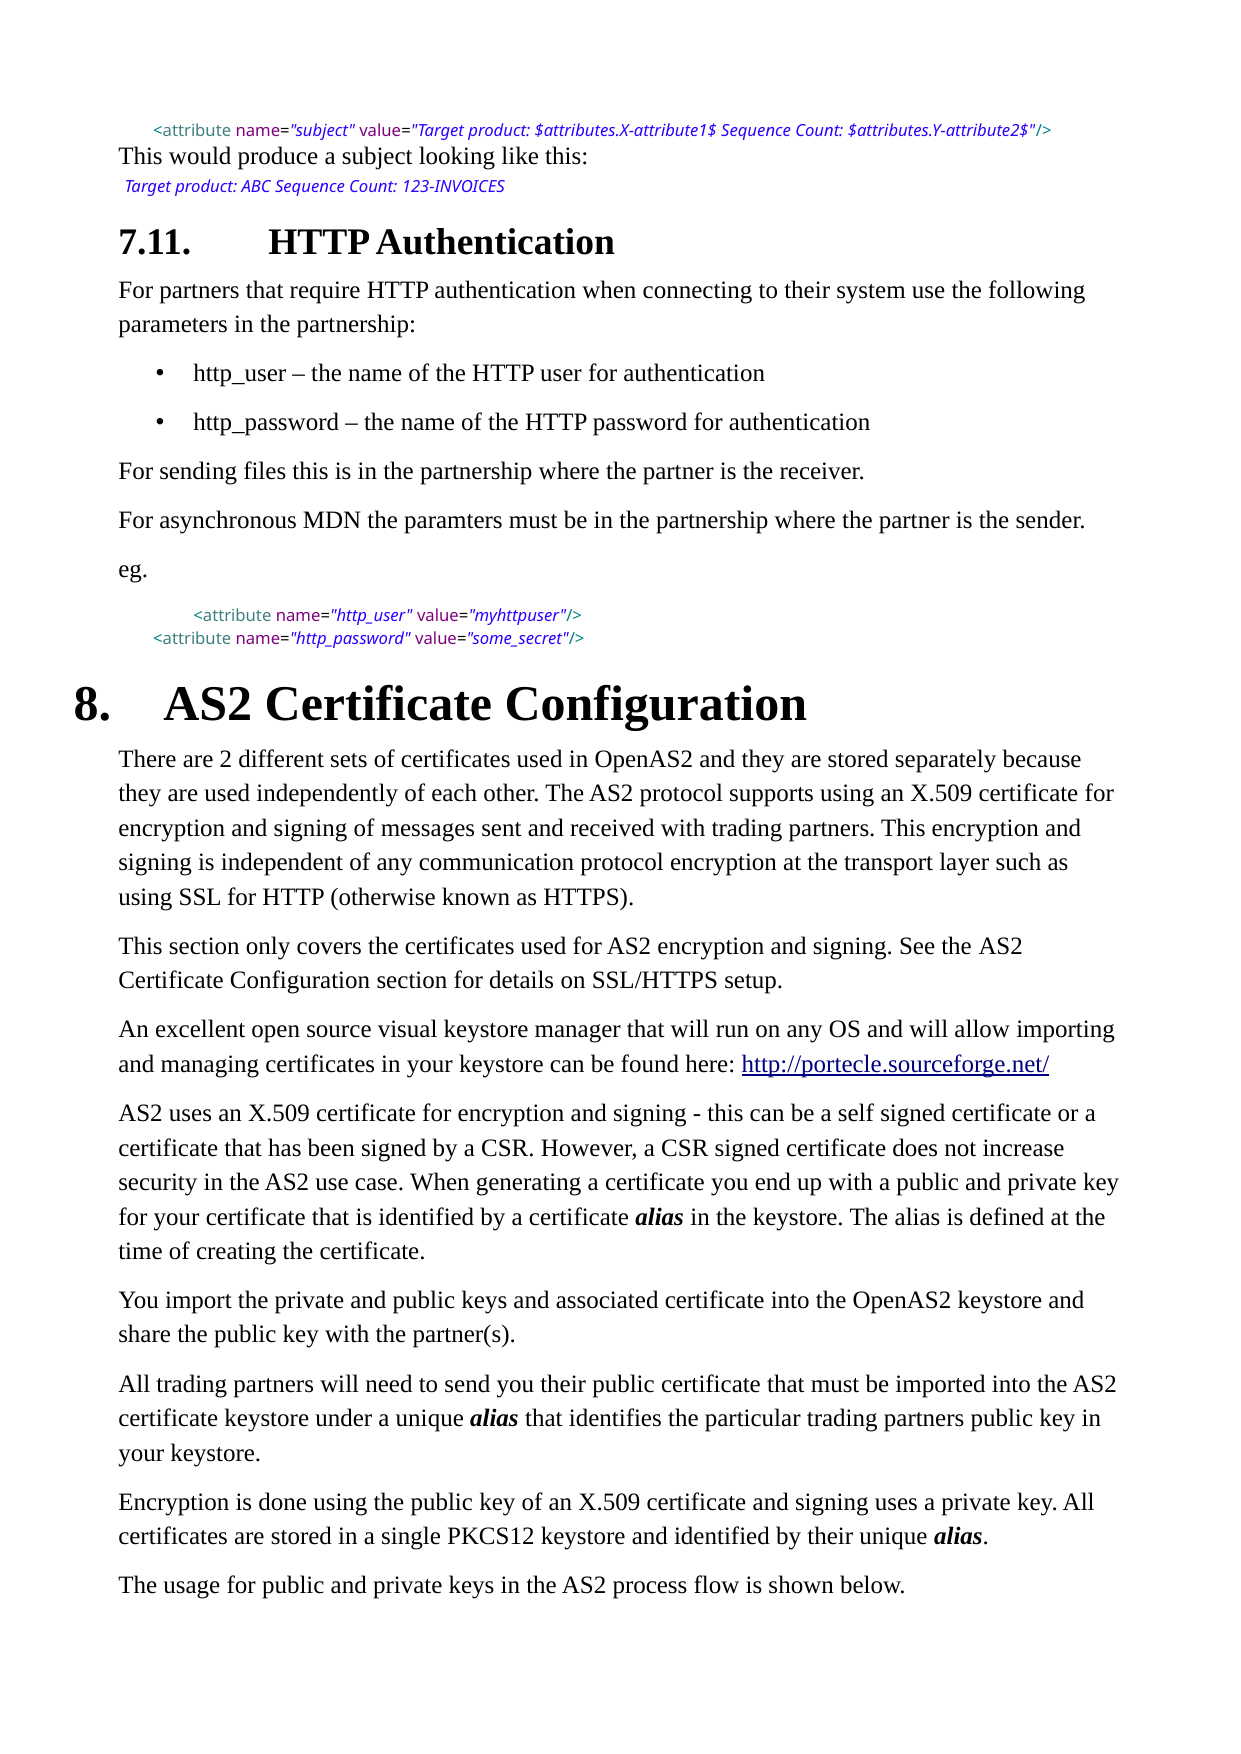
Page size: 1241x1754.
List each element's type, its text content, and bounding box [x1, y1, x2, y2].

text Encryption is done using the public key of an X.509 certificate and signing uses a private key. All certificates are stored in a single PKCS12 keystore and identified by their unique alias. [118, 1487, 1122, 1550]
subtitle HTTP Authentication [118, 219, 1122, 262]
text For sending files this is in the partnership where the partner is the receiver. [118, 456, 1122, 485]
text There are 2 different sets of certificates used in OpenAS2 and they are stored separately because they are used independently of each other. The AS2 protocol supports using an X.509 certificate for encryption and signing of messages sent and received with trading partners. This encryption and signing is independent of any communication protocol encryption at the transport layer such as using SSL for HTTP (otherwise known as HTTPS). [118, 744, 1122, 911]
text Target product: ABC Sequence Count: 123-INVOICES [118, 169, 1122, 198]
text For asynchronous MDN the paramters must be in the partnership where the partner is the sender. [118, 506, 1122, 534]
subtitle AS2 Certificate Configuration [73, 674, 1122, 732]
text This section only covers the certificates used for AS2 encryption and signing. See the AS2 Certificate Configuration section for details on SSL/HTTPS setup. [118, 931, 1122, 994]
text <attribute name="http_password" value="some_secret"/> [118, 626, 1122, 649]
text An excellent open source visual keystore manager that will run on any OS and will allow importing and managing certificates in your keystore can be found here: http://portecle.sourceforge.net/ [118, 1014, 1122, 1078]
list http_password – the name of the HTTP password for authentication [156, 407, 1122, 436]
text This would produce a subject looking like this: [118, 141, 1122, 169]
text You import the private and public keys and associated certificate into the OpenAS2 keystore and share the public key with the partner(s). [118, 1285, 1122, 1348]
text For partners that require HTTP authentication when connecting to their system use the following parameters in the partnership: [118, 275, 1122, 338]
text All trading partners will need to send you their public certificate that must be imported into the AS2 certificate keystore under a unique alias that identifies the particular trading partners public key in your keystore. [118, 1369, 1122, 1466]
text <attribute name="subject" value="Target product: $attributes.X-attribute1$ Sequence Count: $attributes.Y-attribute2$"/> [118, 118, 1122, 141]
text eg. [118, 554, 1122, 583]
text AS2 uses an X.509 certificate for encryption and signing - this can be a self signed certificate or a certificate that has been signed by a CSR. However, a CSR signed certificate does not increase security in the AS2 use case. When generating a certificate you end up with a public and private key for your certificate that is identified by a certificate alias in the keystore. The alias is defined at the time of creating the certificate. [118, 1098, 1122, 1265]
text <attribute name="http_user" value="myhttpuser"/> [193, 604, 1122, 626]
list http_user – the name of the HTTP user for authentication [156, 358, 1122, 387]
text The usage for public and private keys in the AS2 process flow is shown below. [118, 1570, 1122, 1599]
